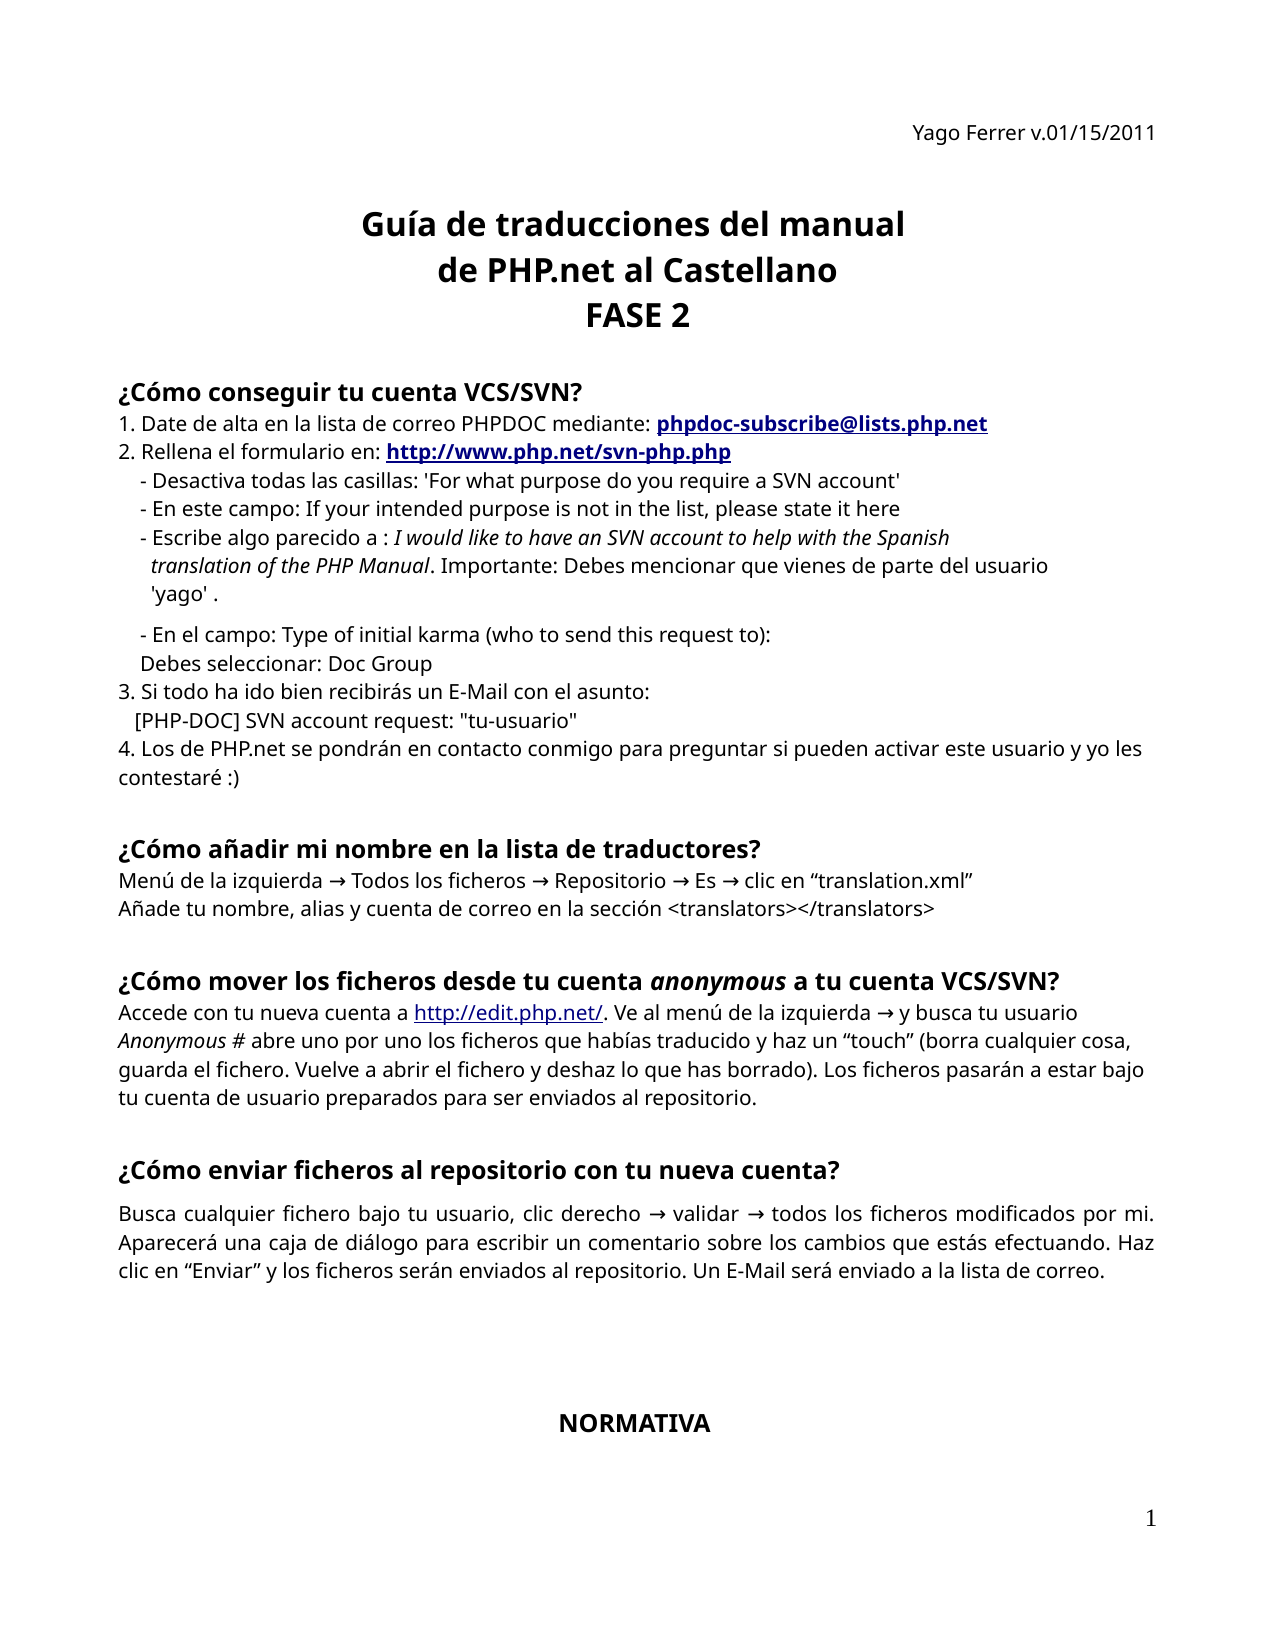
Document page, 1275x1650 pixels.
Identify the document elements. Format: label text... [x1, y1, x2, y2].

text ¿Cómo mover los ficheros desde tu cuenta anonymous a tu cuenta VCS/SVN? Accede con tu nueva cuenta a http://edit.php.net/. Ve al menú de la izquierda → y busca tu usuario Anonymous # abre uno por uno los ficheros que habías traducido y haz un “touch” (borra cualquier cosa, guarda el fichero. Vuelve a abrir el fichero y deshaz lo que has borrado). Los ficheros pasarán a estar bajo tu cuenta de usuario preparados para ser enviados al repositorio. [118, 964, 1157, 1140]
text NORMATIVA [118, 1338, 1157, 1440]
subtitle ¿Cómo conseguir tu cuenta VCS/SVN? 1. Date de alta en la lista de correo PHPDOC mediante: phpdoc-subscribe@lists.php.net 2. Rellena el formulario en: http://www.php.net/svn-php.php - Desactiva todas las casillas: 'For what purpose do you require a SVN account' - En este campo: If your intended purpose is not in the list, please state it here - Escribe algo parecido a : I would like to have an SVN account to help with the Spanish translation of the PHP Manual. Importante: Debes mencionar que vienes de parte del usuario 'yago' . [118, 375, 1157, 608]
text - En el campo: Type of initial karma (who to send this request to): Debes seleccionar: Doc Group 3. Si todo ha ido bien recibirás un E-Mail con el asunto: [PHP-DOC] SVN account request: "tu-usuario" 4. Los de PHP.net se pondrán en contacto conmigo para preguntar si pueden activar este usuario y yo les contestaré :) [118, 620, 1157, 819]
subtitle Guía de traducciones del manual de PHP.net al Castellano FASE 2 [118, 201, 1157, 337]
text Busca cualquier fichero bajo tu usuario, clic derecho → validar → todos los ficheros modificados por mi. Aparecerá una caja de diálogo para escribir un comentario sobre los cambios que estás efectuando. Haz clic en “Enviar” y los ficheros serán enviados al repositorio. Un E-Mail será enviado a la lista de correo. [118, 1199, 1157, 1284]
text ¿Cómo añadir mi nombre en la lista de traductores? Menú de la izquierda → Todos los ficheros → Repositorio → Es → clic en “translation.xml” Añade tu nombre, alias y cuenta de correo en la sección <translators></translators> [118, 832, 1157, 951]
text ¿Cómo enviar ficheros al repositorio con tu nueva cuenta? [118, 1153, 1157, 1187]
